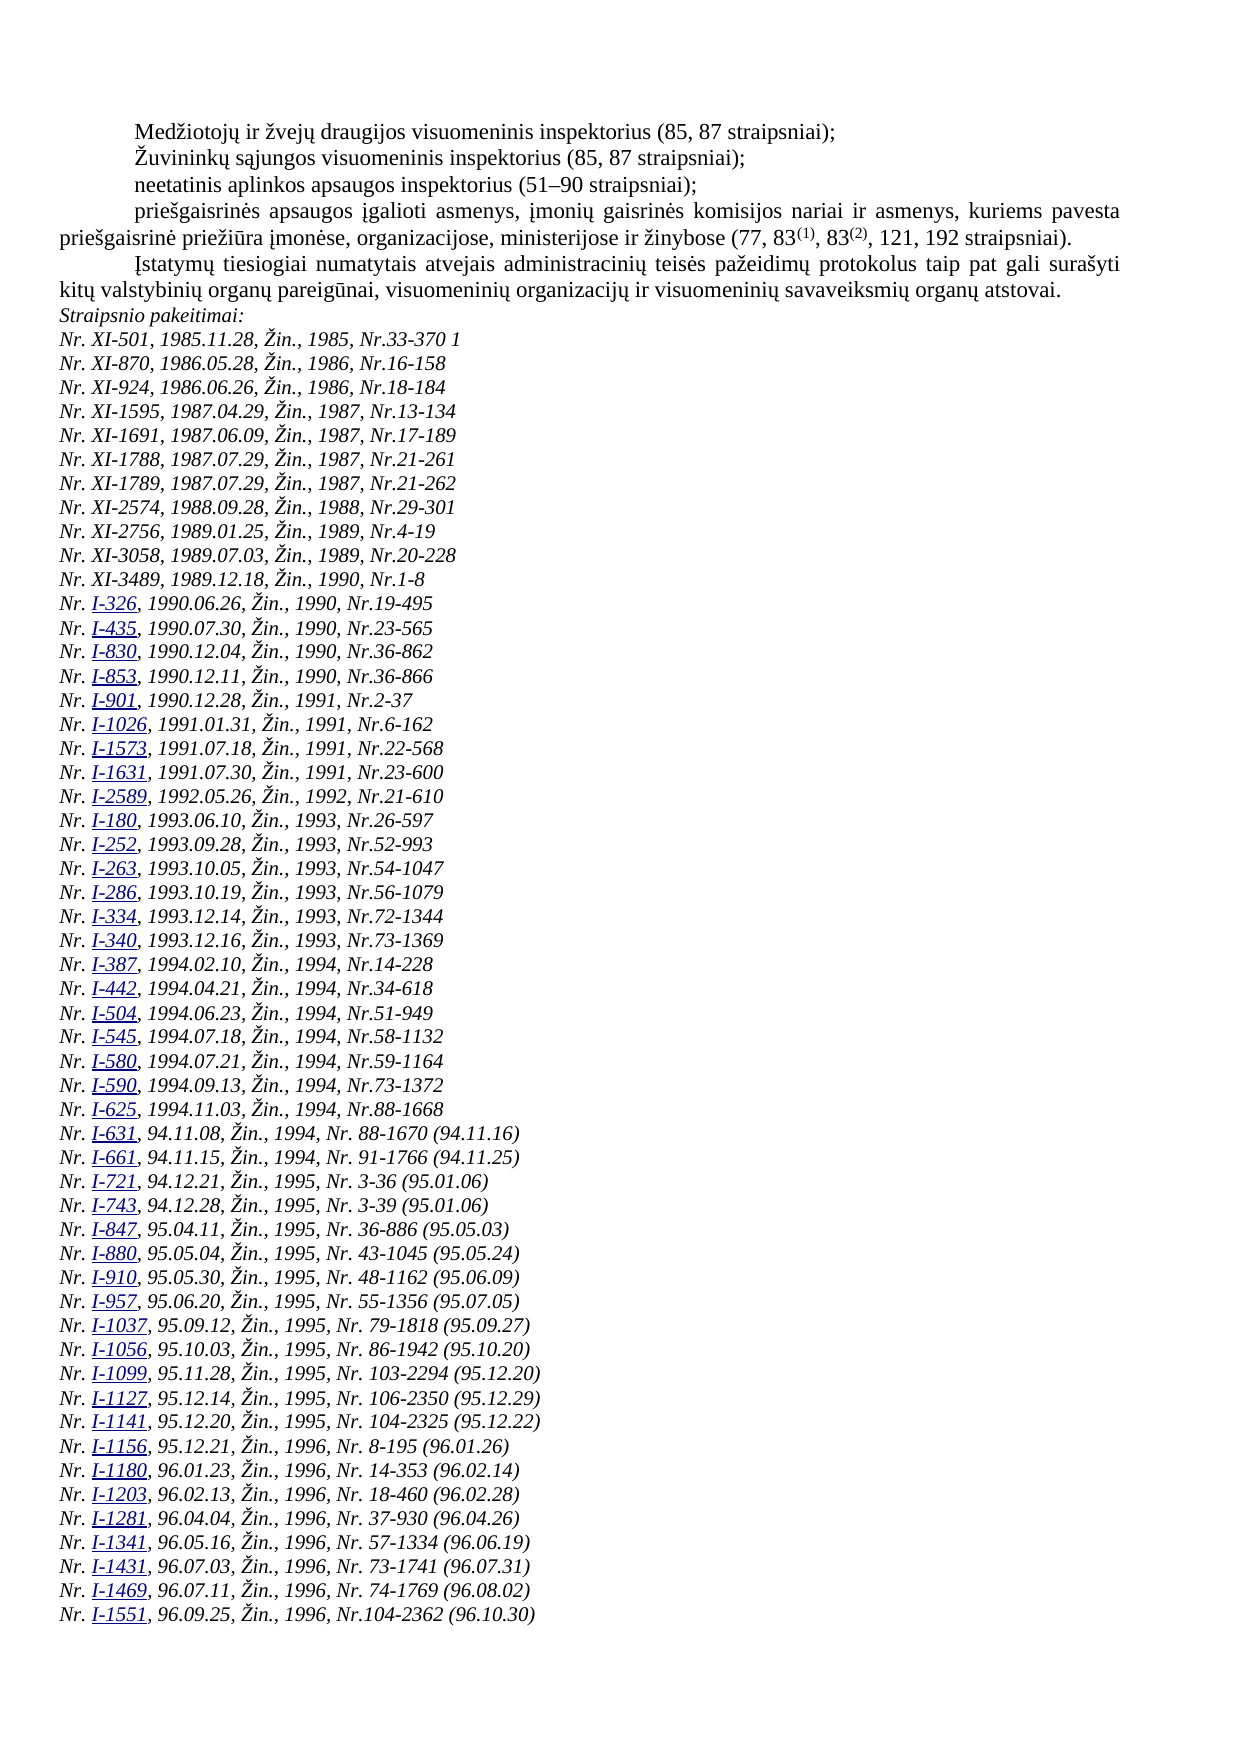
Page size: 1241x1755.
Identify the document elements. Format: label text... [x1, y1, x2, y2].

text Nr. I-743, 94.12.28, Žin., 1995, Nr. 3-39 (95.01.06) [59, 1193, 1122, 1217]
text Nr. XI-1788, 1987.07.29, Žin., 1987, Nr.21-261 [59, 447, 1122, 471]
text Nr. XI-2756, 1989.01.25, Žin., 1989, Nr.4-19 [59, 519, 1122, 543]
text Nr. I-853, 1990.12.11, Žin., 1990, Nr.36-866 [59, 663, 1122, 688]
text Nr. I-847, 95.04.11, Žin., 1995, Nr. 36-886 (95.05.03) [59, 1217, 1122, 1241]
text Nr. I-435, 1990.07.30, Žin., 1990, Nr.23-565 [59, 615, 1122, 639]
text Nr. I-1026, 1991.01.31, Žin., 1991, Nr.6-162 [59, 712, 1122, 736]
text Nr. I-910, 95.05.30, Žin., 1995, Nr. 48-1162 (95.06.09) [59, 1265, 1122, 1289]
text Nr. I-340, 1993.12.16, Žin., 1993, Nr.73-1369 [59, 928, 1122, 952]
text Nr. I-326, 1990.06.26, Žin., 1990, Nr.19-495 [59, 591, 1122, 615]
text Nr. I-721, 94.12.21, Žin., 1995, Nr. 3-36 (95.01.06) [59, 1169, 1122, 1193]
text Nr. I-180, 1993.06.10, Žin., 1993, Nr.26-597 [59, 808, 1122, 832]
text Nr. XI-501, 1985.11.28, Žin., 1985, Nr.33-370 1 [59, 327, 1122, 351]
text Nr. XI-870, 1986.05.28, Žin., 1986, Nr.16-158 [59, 351, 1122, 375]
text Nr. I-504, 1994.06.23, Žin., 1994, Nr.51-949 [59, 1000, 1122, 1024]
text Nr. I-1573, 1991.07.18, Žin., 1991, Nr.22-568 [59, 736, 1122, 760]
text Žuvininkų sąjungos visuomeninis inspektorius (85, 87 straipsniai); [59, 144, 1122, 171]
text Nr. I-1037, 95.09.12, Žin., 1995, Nr. 79-1818 (95.09.27) [59, 1313, 1122, 1337]
text Nr. XI-924, 1986.06.26, Žin., 1986, Nr.18-184 [59, 375, 1122, 399]
text Nr. XI-3058, 1989.07.03, Žin., 1989, Nr.20-228 [59, 543, 1122, 567]
text Nr. I-830, 1990.12.04, Žin., 1990, Nr.36-862 [59, 639, 1122, 663]
text Nr. I-545, 1994.07.18, Žin., 1994, Nr.58-1132 [59, 1024, 1122, 1048]
text Nr. I-625, 1994.11.03, Žin., 1994, Nr.88-1668 [59, 1097, 1122, 1121]
text Straipsnio pakeitimai: [59, 303, 1122, 327]
text Nr. I-1469, 96.07.11, Žin., 1996, Nr. 74-1769 (96.08.02) [59, 1578, 1122, 1602]
text Nr. XI-2574, 1988.09.28, Žin., 1988, Nr.29-301 [59, 495, 1122, 519]
text Nr. I-1056, 95.10.03, Žin., 1995, Nr. 86-1942 (95.10.20) [59, 1337, 1122, 1361]
text Nr. I-631, 94.11.08, Žin., 1994, Nr. 88-1670 (94.11.16) [59, 1121, 1122, 1145]
text Nr. I-286, 1993.10.19, Žin., 1993, Nr.56-1079 [59, 880, 1122, 904]
text Medžiotojų ir žvejų draugijos visuomeninis inspektorius (85, 87 straipsniai); [59, 118, 1122, 144]
text Nr. I-1099, 95.11.28, Žin., 1995, Nr. 103-2294 (95.12.20) [59, 1361, 1122, 1385]
text Nr. I-334, 1993.12.14, Žin., 1993, Nr.72-1344 [59, 904, 1122, 928]
text Nr. I-1141, 95.12.20, Žin., 1995, Nr. 104-2325 (95.12.22) [59, 1409, 1122, 1433]
text Nr. I-2589, 1992.05.26, Žin., 1992, Nr.21-610 [59, 784, 1122, 808]
text Nr. I-1127, 95.12.14, Žin., 1995, Nr. 106-2350 (95.12.29) [59, 1385, 1122, 1409]
text Nr. I-1341, 96.05.16, Žin., 1996, Nr. 57-1334 (96.06.19) [59, 1530, 1122, 1554]
text Nr. I-580, 1994.07.21, Žin., 1994, Nr.59-1164 [59, 1048, 1122, 1073]
text Nr. I-252, 1993.09.28, Žin., 1993, Nr.52-993 [59, 832, 1122, 856]
text Nr. I-387, 1994.02.10, Žin., 1994, Nr.14-228 [59, 952, 1122, 976]
text Nr. XI-3489, 1989.12.18, Žin., 1990, Nr.1-8 [59, 567, 1122, 591]
text Nr. I-901, 1990.12.28, Žin., 1991, Nr.2-37 [59, 688, 1122, 712]
text Nr. I-1431, 96.07.03, Žin., 1996, Nr. 73-1741 (96.07.31) [59, 1554, 1122, 1578]
text Nr. I-661, 94.11.15, Žin., 1994, Nr. 91-1766 (94.11.25) [59, 1145, 1122, 1169]
text Nr. XI-1595, 1987.04.29, Žin., 1987, Nr.13-134 [59, 399, 1122, 423]
text Nr. I-590, 1994.09.13, Žin., 1994, Nr.73-1372 [59, 1073, 1122, 1097]
text Nr. I-1551, 96.09.25, Žin., 1996, Nr.104-2362 (96.10.30) [59, 1602, 1122, 1626]
text Nr. I-1281, 96.04.04, Žin., 1996, Nr. 37-930 (96.04.26) [59, 1506, 1122, 1530]
text Nr. I-880, 95.05.04, Žin., 1995, Nr. 43-1045 (95.05.24) [59, 1241, 1122, 1265]
text Nr. XI-1691, 1987.06.09, Žin., 1987, Nr.17-189 [59, 423, 1122, 447]
text Nr. I-1203, 96.02.13, Žin., 1996, Nr. 18-460 (96.02.28) [59, 1482, 1122, 1506]
text priešgaisrinės apsaugos įgalioti asmenys, įmonių gaisrinės komisijos nariai ir asmenys, kuriems pavesta priešgaisrinė priežiūra įmonėse, organizacijose, ministerijose ir žinybose (77, 83(1), 83(2), 121, 192 straipsniai). [59, 197, 1122, 250]
text Nr. I-263, 1993.10.05, Žin., 1993, Nr.54-1047 [59, 856, 1122, 880]
text Nr. I-442, 1994.04.21, Žin., 1994, Nr.34-618 [59, 976, 1122, 1000]
text neetatinis aplinkos apsaugos inspektorius (51–90 straipsniai); [59, 171, 1122, 197]
text Nr. I-1180, 96.01.23, Žin., 1996, Nr. 14-353 (96.02.14) [59, 1458, 1122, 1482]
text Nr. I-957, 95.06.20, Žin., 1995, Nr. 55-1356 (95.07.05) [59, 1289, 1122, 1313]
text Nr. I-1631, 1991.07.30, Žin., 1991, Nr.23-600 [59, 760, 1122, 784]
text Įstatymų tiesiogiai numatytais atvejais administracinių teisės pažeidimų protokolus taip pat gali surašyti kitų valstybinių organų pareigūnai, visuomeninių organizacijų ir visuomeninių savaveiksmių organų atstovai. [59, 250, 1122, 303]
text Nr. I-1156, 95.12.21, Žin., 1996, Nr. 8-195 (96.01.26) [59, 1433, 1122, 1458]
text Nr. XI-1789, 1987.07.29, Žin., 1987, Nr.21-262 [59, 471, 1122, 495]
